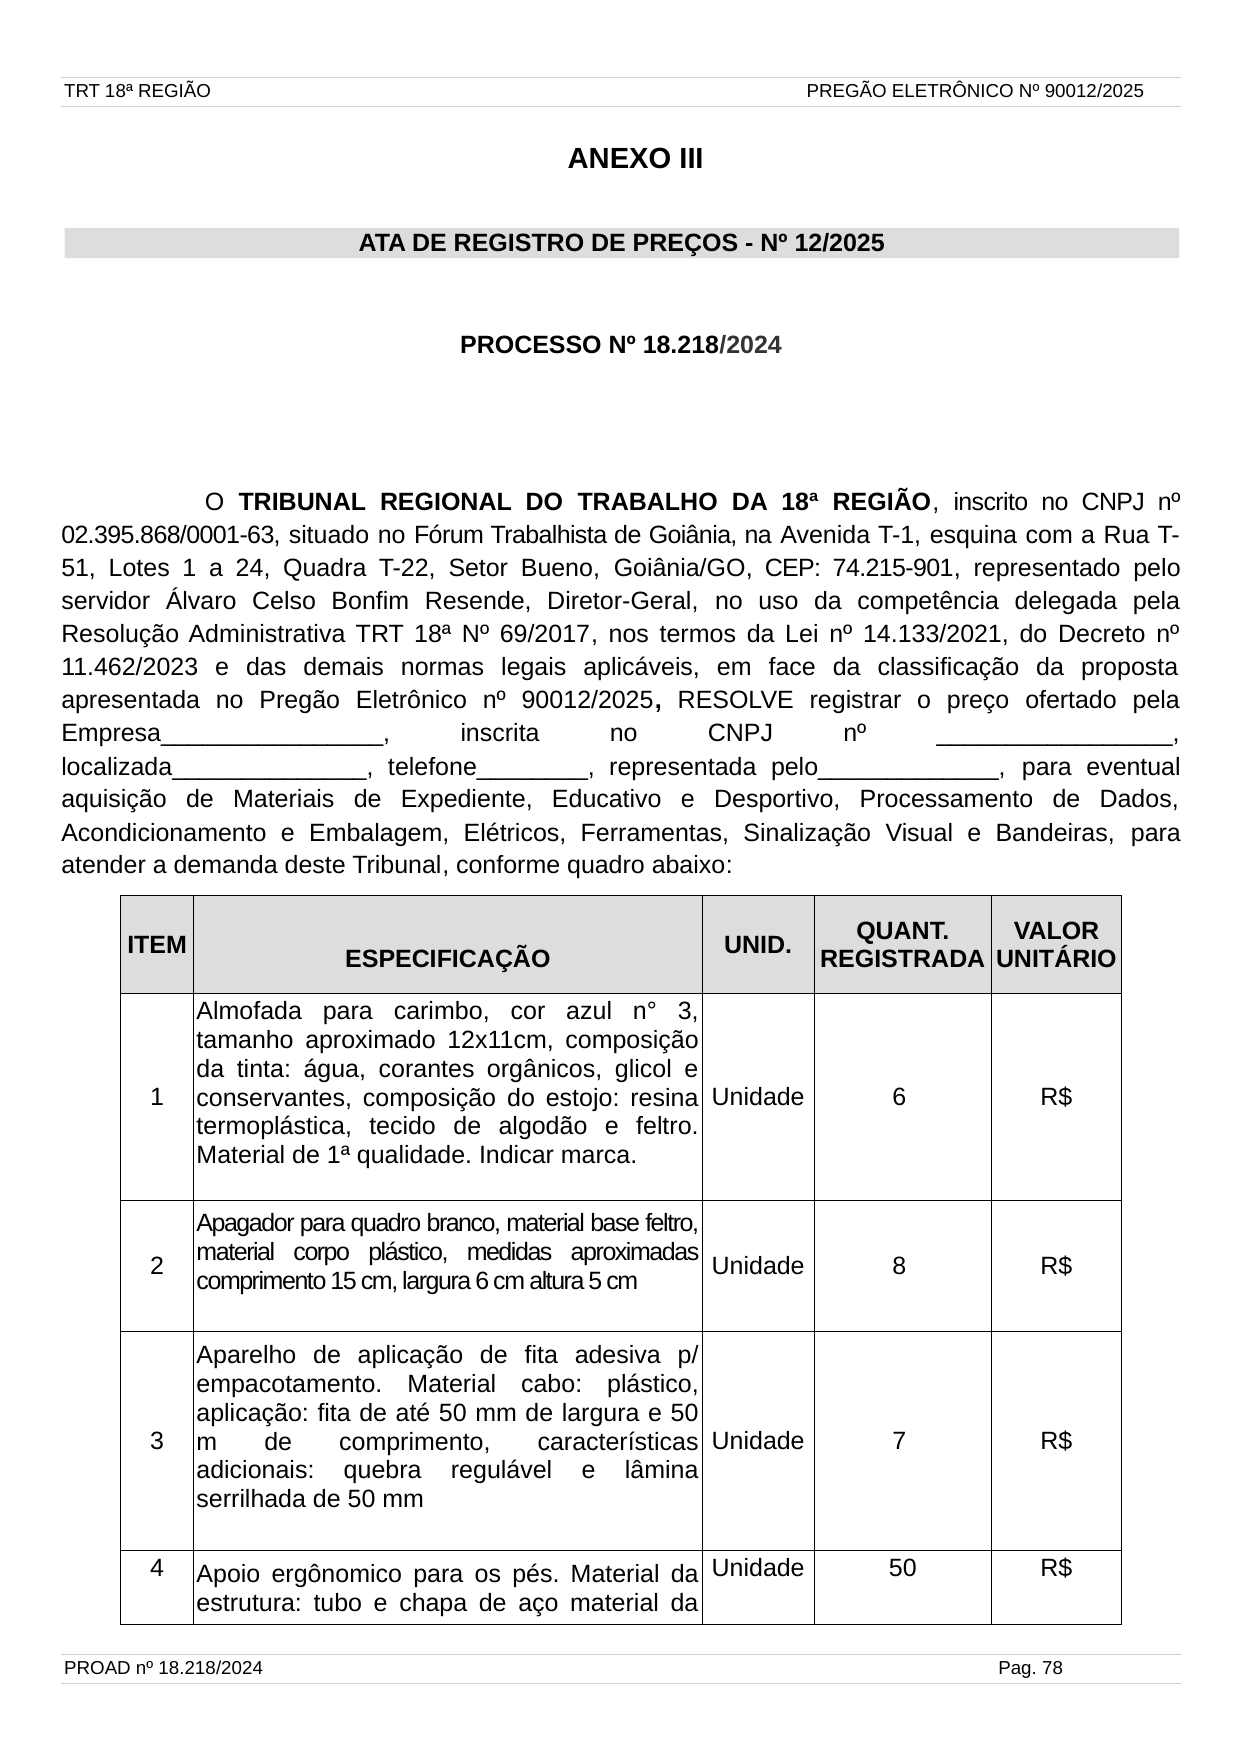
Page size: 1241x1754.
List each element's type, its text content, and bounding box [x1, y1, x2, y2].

table_cell R$ [992, 1332, 1121, 1550]
table_header UNID. [703, 896, 814, 993]
table_cell 50 [815, 1551, 991, 1624]
table_cell R$ [992, 1201, 1121, 1331]
table_header ESPECIFICAÇÃO [194, 896, 702, 993]
table_cell Unidade [703, 1551, 814, 1624]
table_cell 8 [815, 1201, 991, 1331]
table_cell 7 [815, 1332, 991, 1550]
table_header VALOR UNITÁRIO [992, 896, 1121, 993]
table_cell 1 [121, 994, 193, 1200]
table_cell Aparelho de aplicação de fita adesiva p/ empacotamento. Material cabo: plástico, aplicação: fita de até 50 mm de largura e 50 m de comprimento, características adicionais: quebra regulável e lâmina serrilhada de 50 mm [194, 1332, 702, 1550]
table_cell R$ [992, 994, 1121, 1200]
table_header ITEM [121, 896, 193, 993]
text PROCESSO Nº 18.218/2024 [61, 330, 1181, 358]
text ANEXO III [91, 141, 1181, 175]
text O TRIBUNAL REGIONAL DO TRABALHO DA 18ª REGIÃO, inscrito no CNPJ nº 02.395.868/0001-63, situado no Fórum Trabalhista de Goiânia, na Avenida T-1, esquina com a Rua T-51, Lotes 1 a 24, Quadra T-22, Setor Bueno, Goiânia/GO, CEP: 74.215-901, representado pelo servidor Álvaro Celso Bonfim Resende, Diretor-Geral, no uso da competência delegada pela Resolução Administrativa TRT 18ª Nº 69/2017, nos termos da Lei nº 14.133/2021, do Decreto nº 11.462/2023 e das demais normas legais aplicáveis, em face da classificação da proposta apresentada no Pregão Eletrônico nº 90012/2025, RESOLVE registrar o preço ofertado pela Empresa________________, inscrita no CNPJ nº _________________, localizada______________, telefone________, representada pelo_____________, para eventual aquisição de Materiais de Expediente, Educativo e Desportivo, Processamento de Dados, Acondicionamento e Embalagem, Elétricos, Ferramentas, Sinalização Visual e Bandeiras, para atender a demanda deste Tribunal, conforme quadro abaixo: [61, 487, 1181, 879]
table_cell 6 [815, 994, 991, 1200]
table_cell R$ [992, 1551, 1121, 1624]
table_header QUANT. REGISTRADA [815, 896, 991, 993]
table_cell Almofada para carimbo, cor azul n° 3, tamanho aproximado 12x11cm, composição da tinta: água, corantes orgânicos, glicol e conservantes, composição do estojo: resina termoplástica, tecido de algodão e feltro. Material de 1ª qualidade. Indicar marca. [194, 994, 702, 1200]
table_cell Unidade [703, 1201, 814, 1331]
table_cell 4 [121, 1551, 193, 1624]
table_cell Unidade [703, 994, 814, 1200]
table_cell Apoio ergônomico para os pés. Material da estrutura: tubo e chapa de aço material da [194, 1551, 702, 1624]
table_cell Unidade [703, 1332, 814, 1550]
table_cell Apagador para quadro branco, material base feltro, material corpo plástico, medidas aproximadas comprimento 15 cm, largura 6 cm altura 5 cm [194, 1201, 702, 1331]
table_cell 2 [121, 1201, 193, 1331]
table_cell 3 [121, 1332, 193, 1550]
